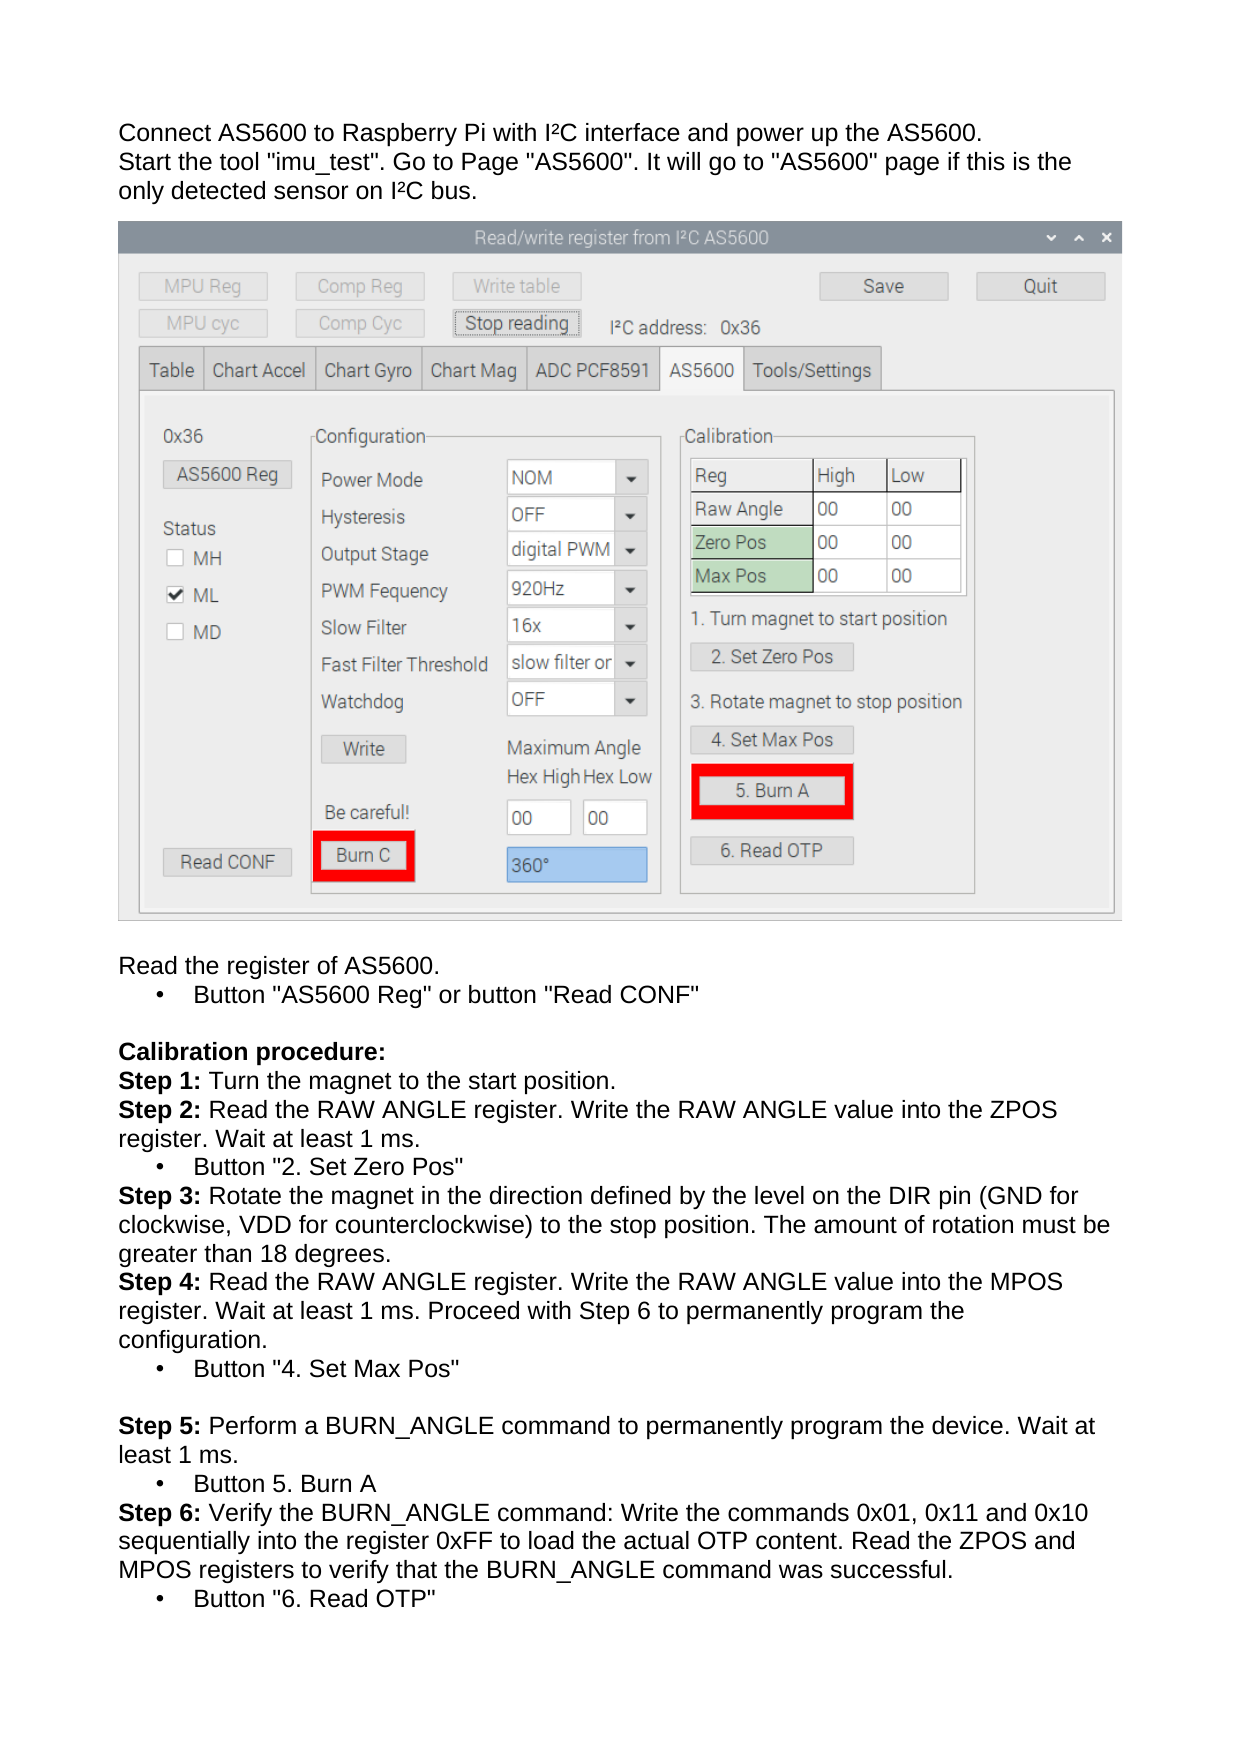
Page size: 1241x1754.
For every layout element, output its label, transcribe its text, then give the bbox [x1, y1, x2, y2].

text Calibration procedure: [118, 1037, 1122, 1066]
list Button "2. Set Zero Pos" [156, 1152, 1122, 1181]
list Button "AS5600 Reg" or button "Read CONF" [156, 980, 1122, 1008]
text Read the register of AS5600. [118, 951, 1122, 980]
text Connect AS5600 to Raspberry Pi with I²C interface and power up the AS5600. [118, 118, 1122, 147]
text Step 4: Read the RAW ANGLE register. Write the RAW ANGLE value into the MPOS register. Wait at least 1 ms. Proceed with Step 6 to permanently program the configuration. [118, 1267, 1122, 1354]
text Step 6: Verify the BURN_ANGLE command: Write the commands 0x01, 0x11 and 0x10 sequentially into the register 0xFF to load the actual OTP content. Read the ZPOS and MPOS registers to verify that the BURN_ANGLE command was successful. [118, 1498, 1122, 1584]
list Button 5. Burn A [156, 1469, 1122, 1498]
text Step 5: Perform a BURN_ANGLE command to permanently program the device. Wait at least 1 ms. [118, 1411, 1122, 1469]
text Start the tool "imu_test". Go to Page "AS5600". It will go to "AS5600" page if this is the only detected sensor on I²C bus. [118, 147, 1122, 204]
picture [118, 219, 1123, 923]
text Step 1: Turn the magnet to the start position. [118, 1066, 1122, 1095]
list Button "6. Read OTP" [156, 1584, 1122, 1613]
text Step 3: Rotate the magnet in the direction defined by the level on the DIR pin (GND for clockwise, VDD for counterclockwise) to the stop position. The amount of rotation must be greater than 18 degrees. [118, 1181, 1122, 1267]
text Step 2: Read the RAW ANGLE register. Write the RAW ANGLE value into the ZPOS register. Wait at least 1 ms. [118, 1095, 1122, 1152]
list Button "4. Set Max Pos" [156, 1354, 1122, 1382]
